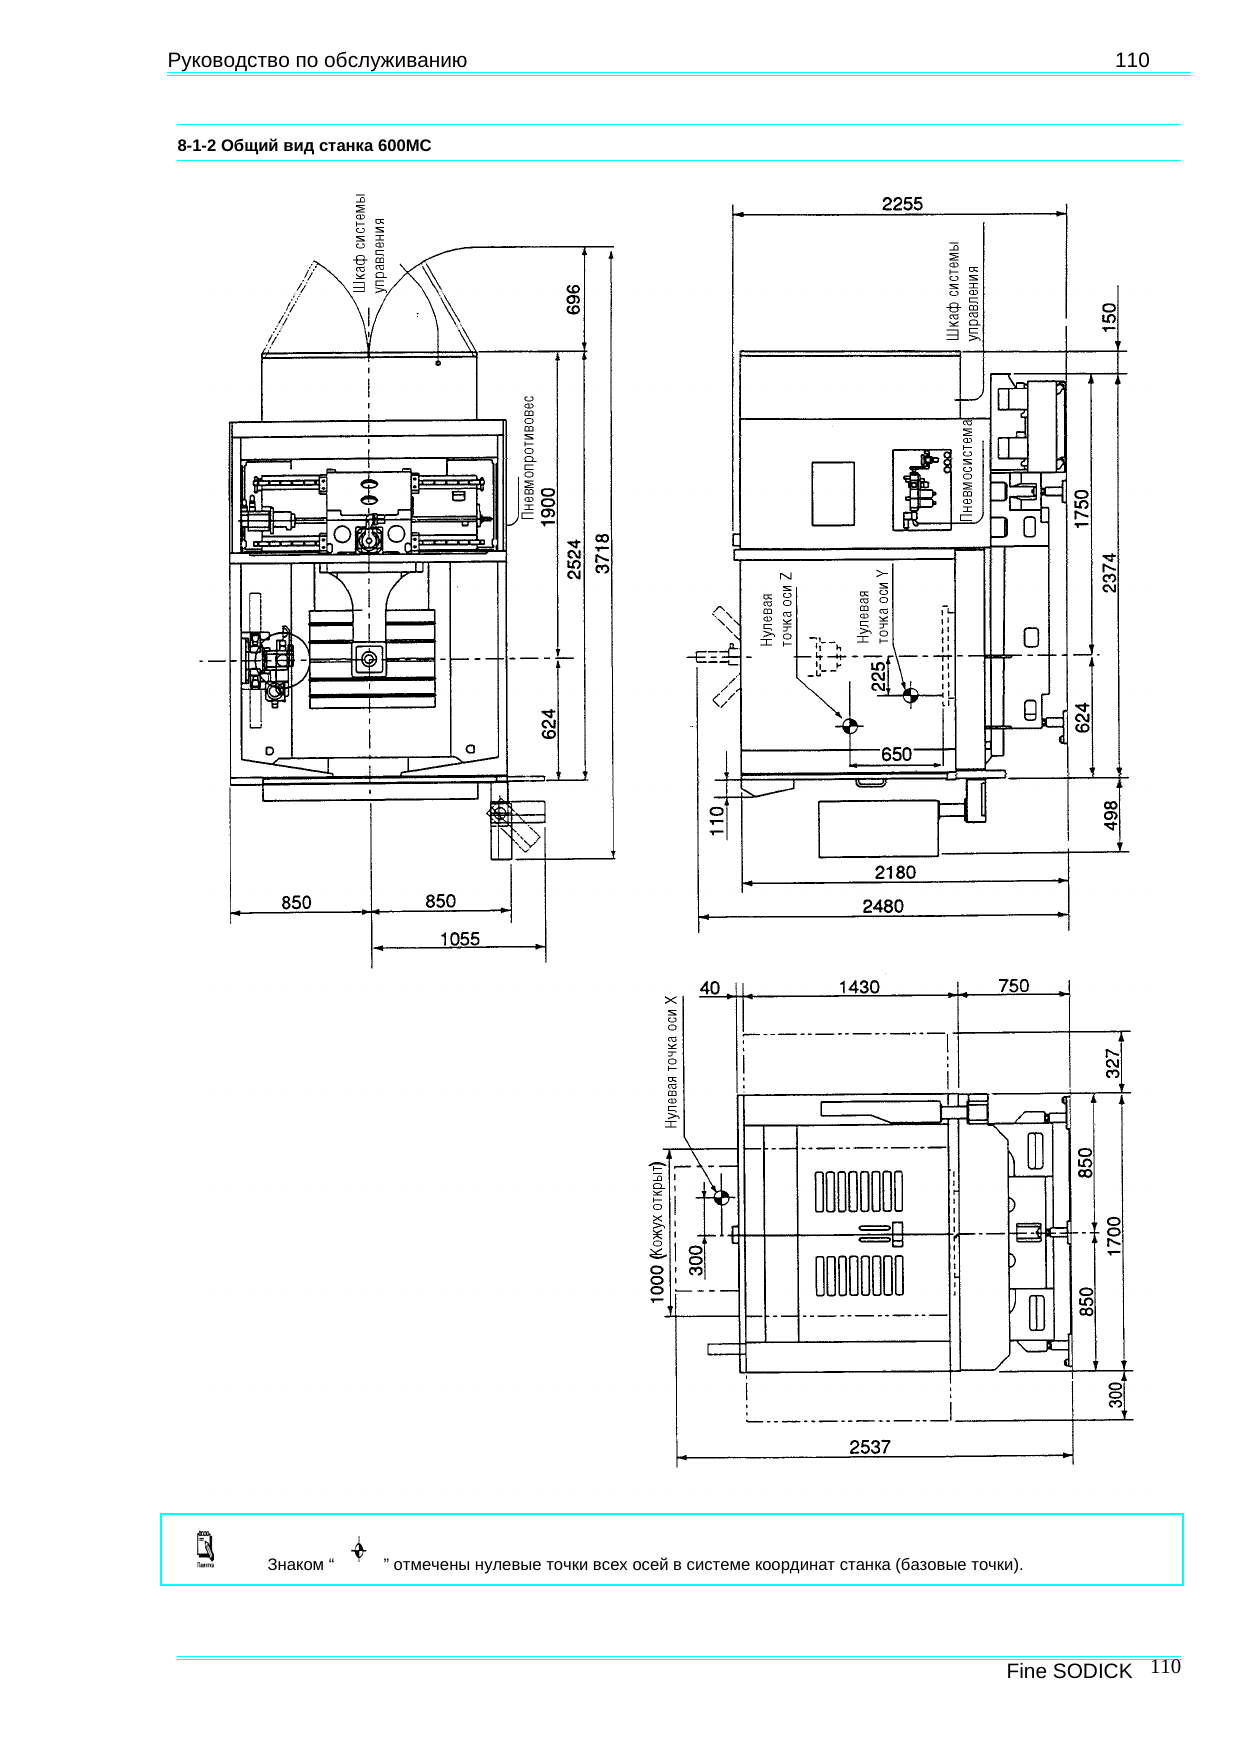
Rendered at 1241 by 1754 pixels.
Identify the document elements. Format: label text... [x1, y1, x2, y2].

table_header [164, 168, 1183, 1513]
picture [192, 188, 1151, 1492]
table_cell Знаком “” отмечены нулевые точки всех осей в системе координат станка (базовые точки). [250, 1515, 1182, 1584]
table_cell [162, 1515, 250, 1584]
picture [350, 1536, 367, 1562]
text 8-1-2 Общий вид станка 600МС [177, 125, 1181, 160]
picture [196, 1530, 214, 1569]
